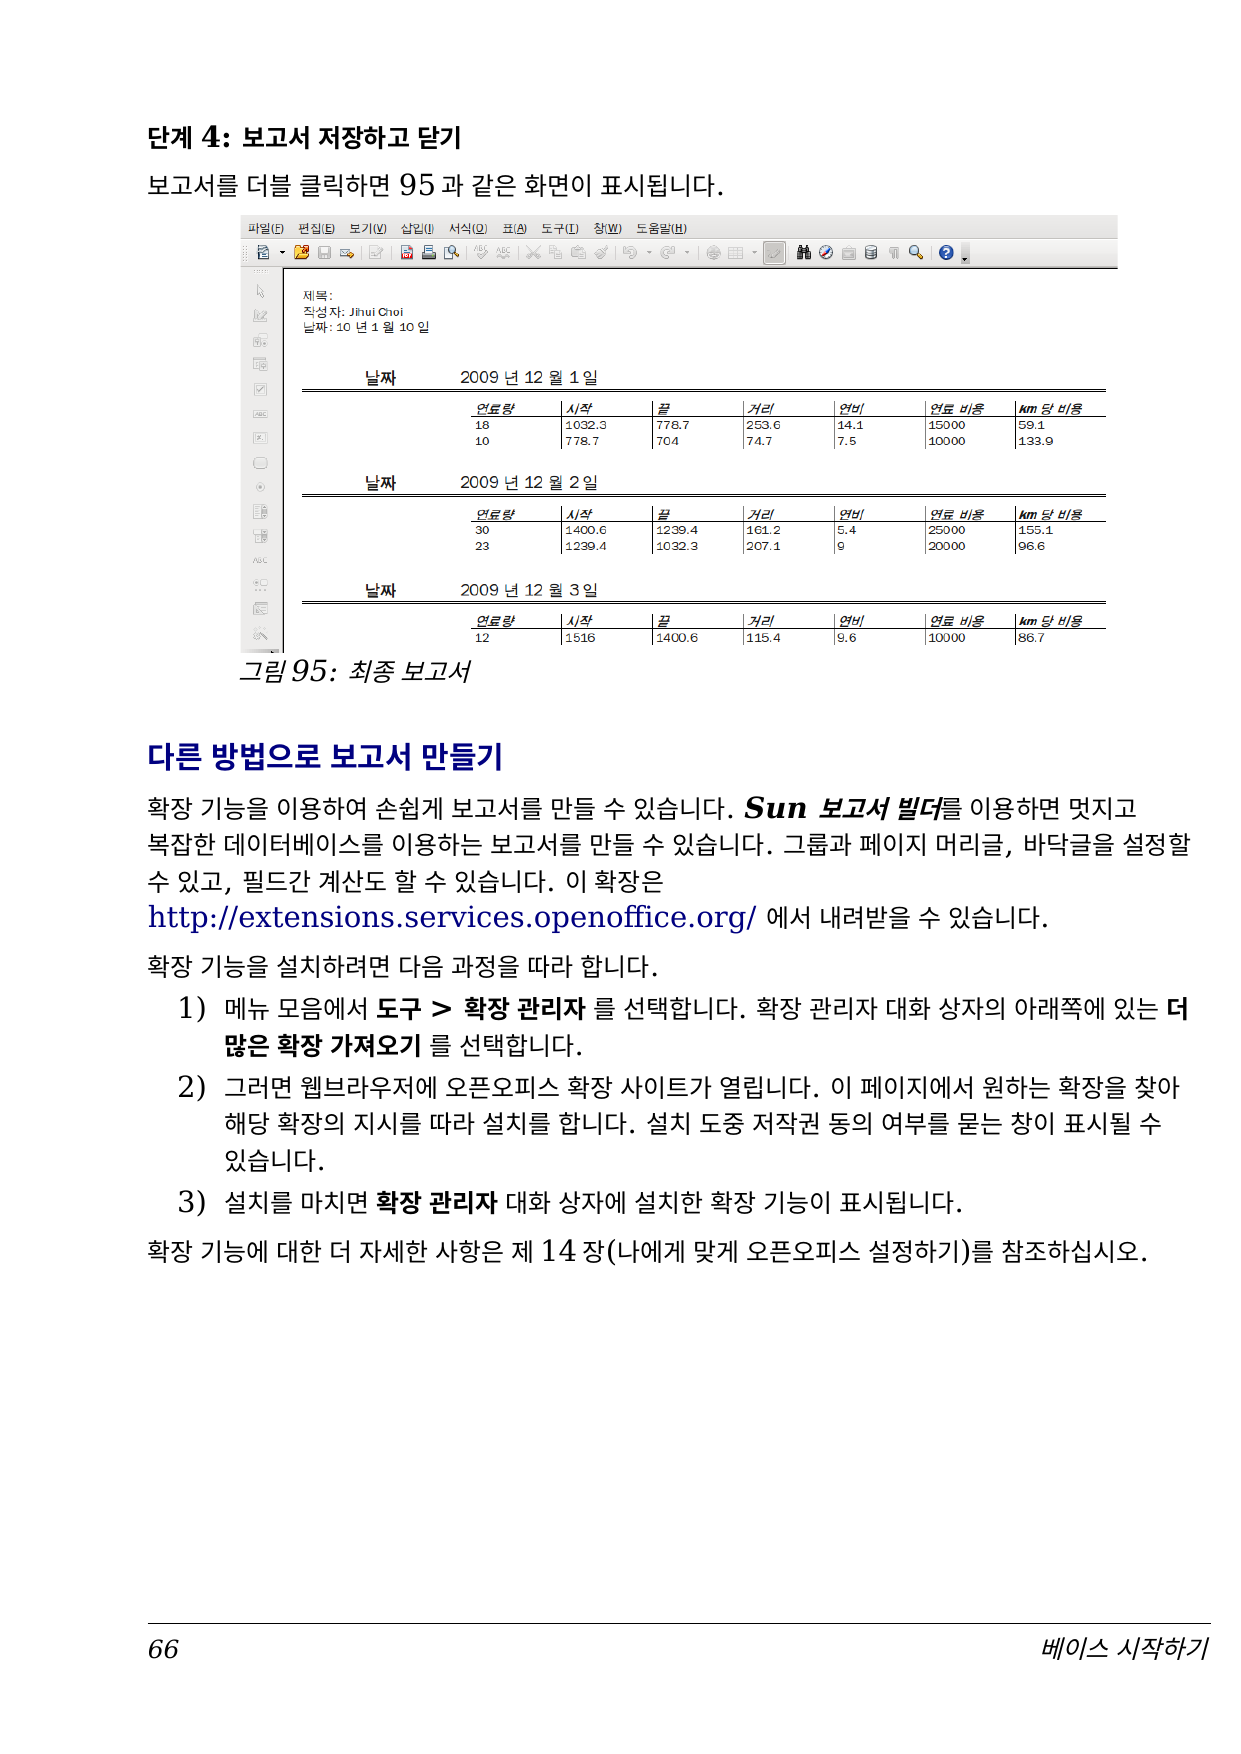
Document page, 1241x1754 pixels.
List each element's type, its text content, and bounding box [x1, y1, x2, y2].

subtitle 다른 방법으로 보고서 만들기 [148, 734, 1211, 777]
picture [240, 215, 1118, 653]
list 그러면 웹브라우저에 오픈오피스 확장 사이트가 열립니다. 이 페이지에서 원하는 확장을 찾아 해당 확장의 지시를 따라 설치를 합니다. 설치 도중 저작권 동의 여부를 묻는 창이 표시될 수 있습니다. [207, 1068, 1211, 1177]
text 단계 4: 보고서 저장하고 닫기 [148, 118, 1211, 154]
text 확장 기능에 대한 더 자세한 사항은 제14장(나에게 맞게 오픈오피스 설정하기)를 참조하십시오. [148, 1232, 1211, 1268]
list 설치를 마치면 확장 관리자 대화 상자에 설치한 확장 기능이 표시됩니다. [207, 1183, 1211, 1220]
text 보고서를 더블 클릭하면 그림 95과 같은 화면이 표시됩니다. [148, 167, 1211, 203]
list 메뉴 모음에서 도구 > 확장 관리자 를 선택합니다. 확장 관리자 대화 상자의 아래쪽에 있는 더 많은 확장 가져오기 를 선택합니다. [207, 990, 1211, 1062]
text 확장 기능을 이용하여 손쉽게 보고서를 만들 수 있습니다. Sun 보고서 빌더를 이용하면 멋지고 복잡한 데이터베이스를 이용하는 보고서를 만들 수 있습니다. 그룹과 페이지 머리글, 바닥글을 설정할 수 있고, 필드간 계산도 할 수 있습니다. 이 확장은 http://extensions.services.openoffice.org/ 에서 내려받을 수 있습니다. [148, 789, 1211, 934]
text 그림 95: 최종 보고서 [238, 651, 1120, 689]
list 확장 기능을 설치하려면 다음 과정을 따라 합니다. [148, 947, 1211, 983]
